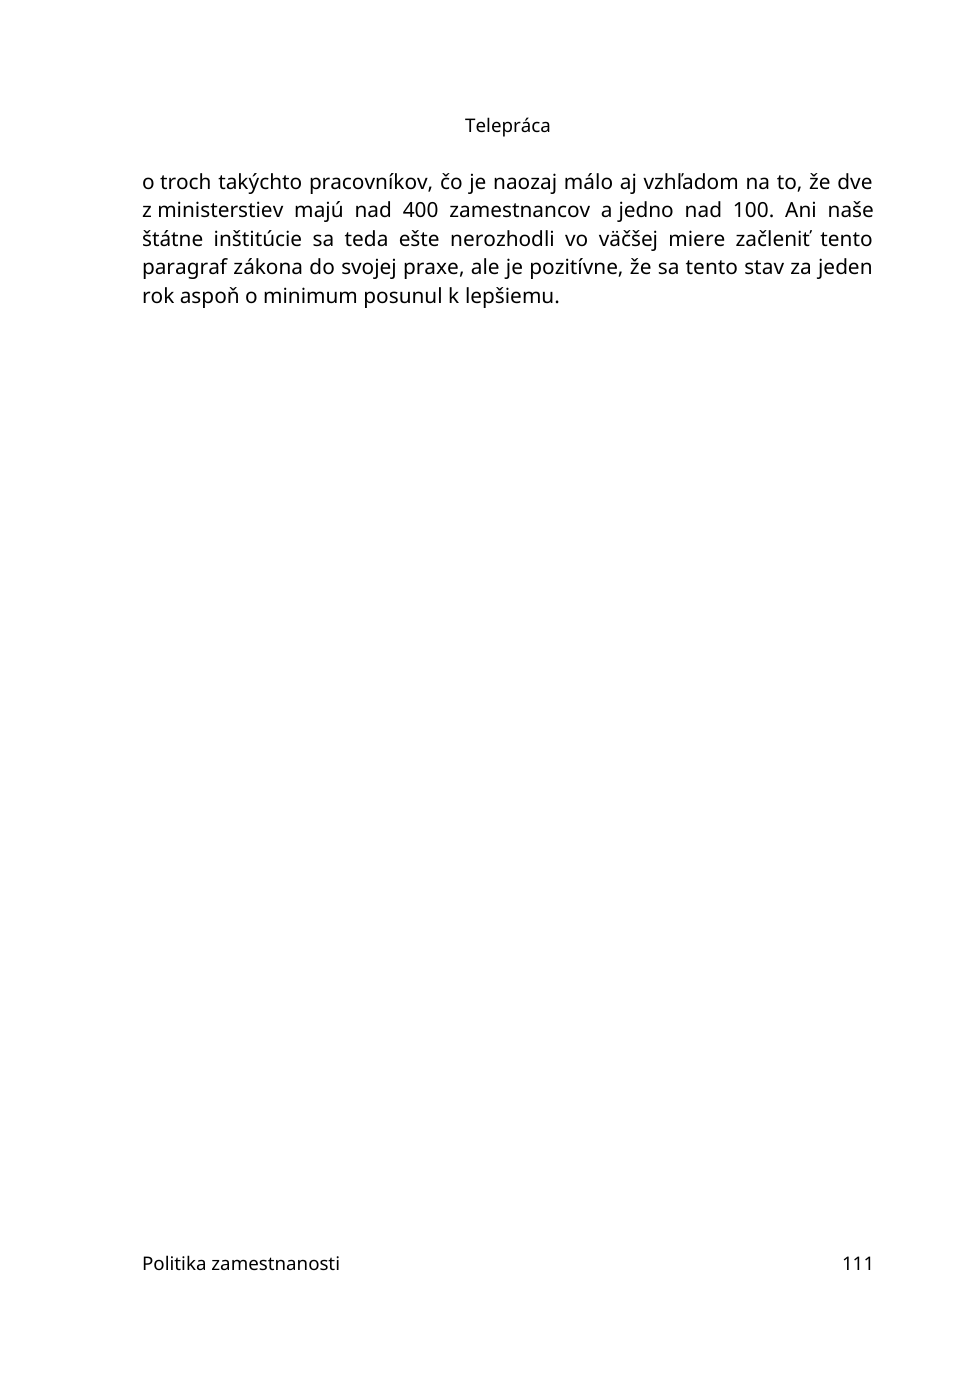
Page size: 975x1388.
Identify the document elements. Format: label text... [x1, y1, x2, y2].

text o troch takýchto pracovníkov, čo je naozaj málo aj vzhľadom na to, že dve z ministerstiev majú nad 400 zamestnancov a jedno nad 100. Ani naše štátne inštitúcie sa teda ešte nerozhodli vo väčšej miere začleniť tento paragraf zákona do svojej praxe, ale je pozitívne, že sa tento stav za jeden rok aspoň o minimum posunul k lepšiemu. [142, 167, 874, 309]
